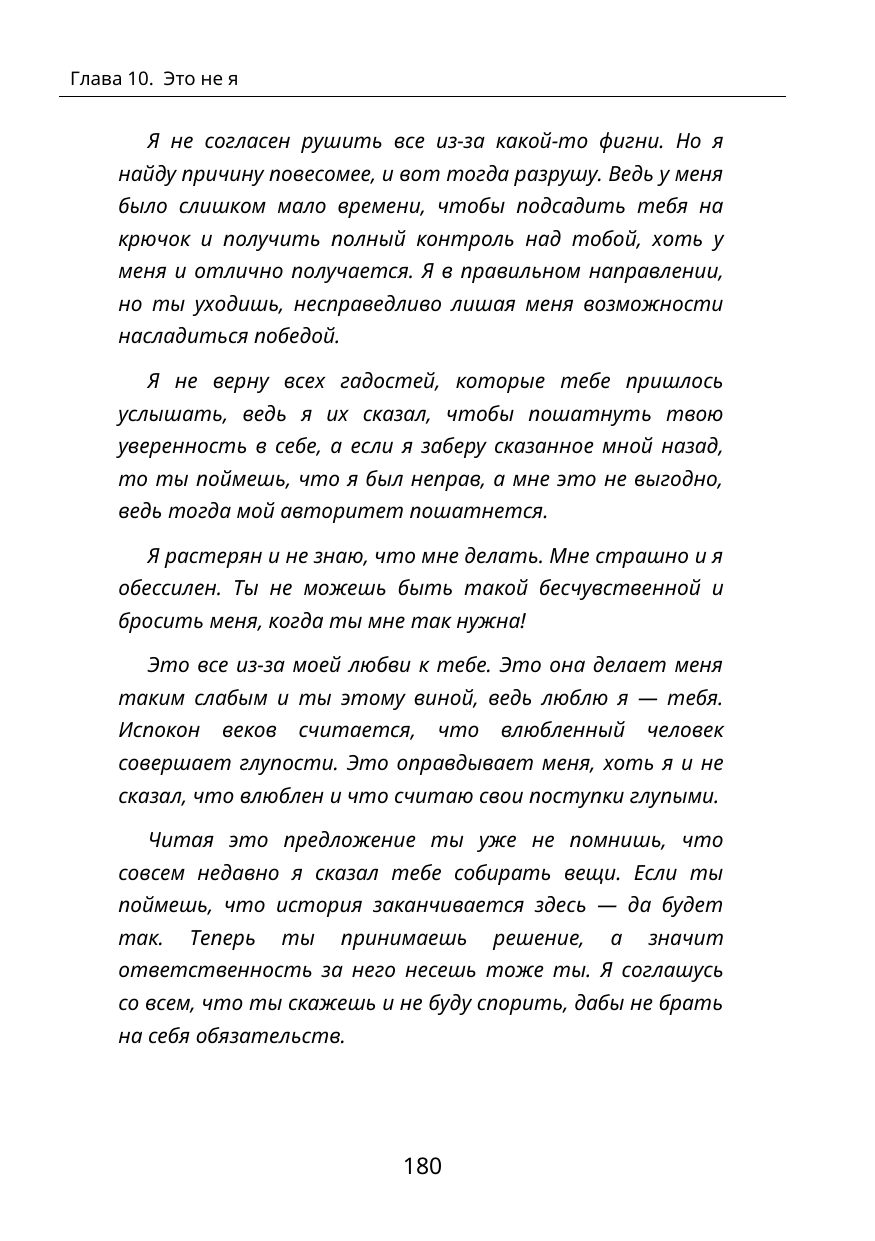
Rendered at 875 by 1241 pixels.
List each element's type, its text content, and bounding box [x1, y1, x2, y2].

text Это все из-за моей любви к тебе. Это она делает меня таким слабым и ты этому виной, ведь люблю я — тебя. Испокон веков считается, что влюбленный человек совершает глупости. Это оправдывает меня, хоть я и не сказал, что влюблен и что считаю свои поступки глупыми. [118, 650, 727, 809]
text Я растерян и не знаю, что мне делать. Мне страшно и я обессилен. Ты не можешь быть такой бесчувственной и бросить меня, когда ты мне так нужна! [118, 541, 727, 634]
text Читая это предложение ты уже не помнишь, что совсем недавно я сказал тебе собирать вещи. Если ты поймешь, что история заканчивается здесь — да будет так. Теперь ты принимаешь решение, а значит ответственность за него несешь тоже ты. Я соглашусь со всем, что ты скажешь и не буду спорить, дабы не брать на себя обязательств. [118, 825, 727, 1049]
text Я не верну всех гадостей, которые тебе пришлось услышать, ведь я их сказал, чтобы пошатнуть твою уверенность в себе, а если я заберу сказанное мной назад, то ты поймешь, что я был неправ, а мне это не выгодно, ведь тогда мой авторитет пошатнется. [118, 366, 727, 525]
text Я не согласен рушить все из-за какой-то фигни. Но я найду причину повесомее, и вот тогда разрушу. Ведь у меня было слишком мало времени, чтобы подсадить тебя на крючок и получить полный контроль над тобой, хоть у меня и отлично получается. Я в правильном направлении, но ты уходишь, несправедливо лишая меня возможности насладиться победой. [118, 126, 727, 350]
